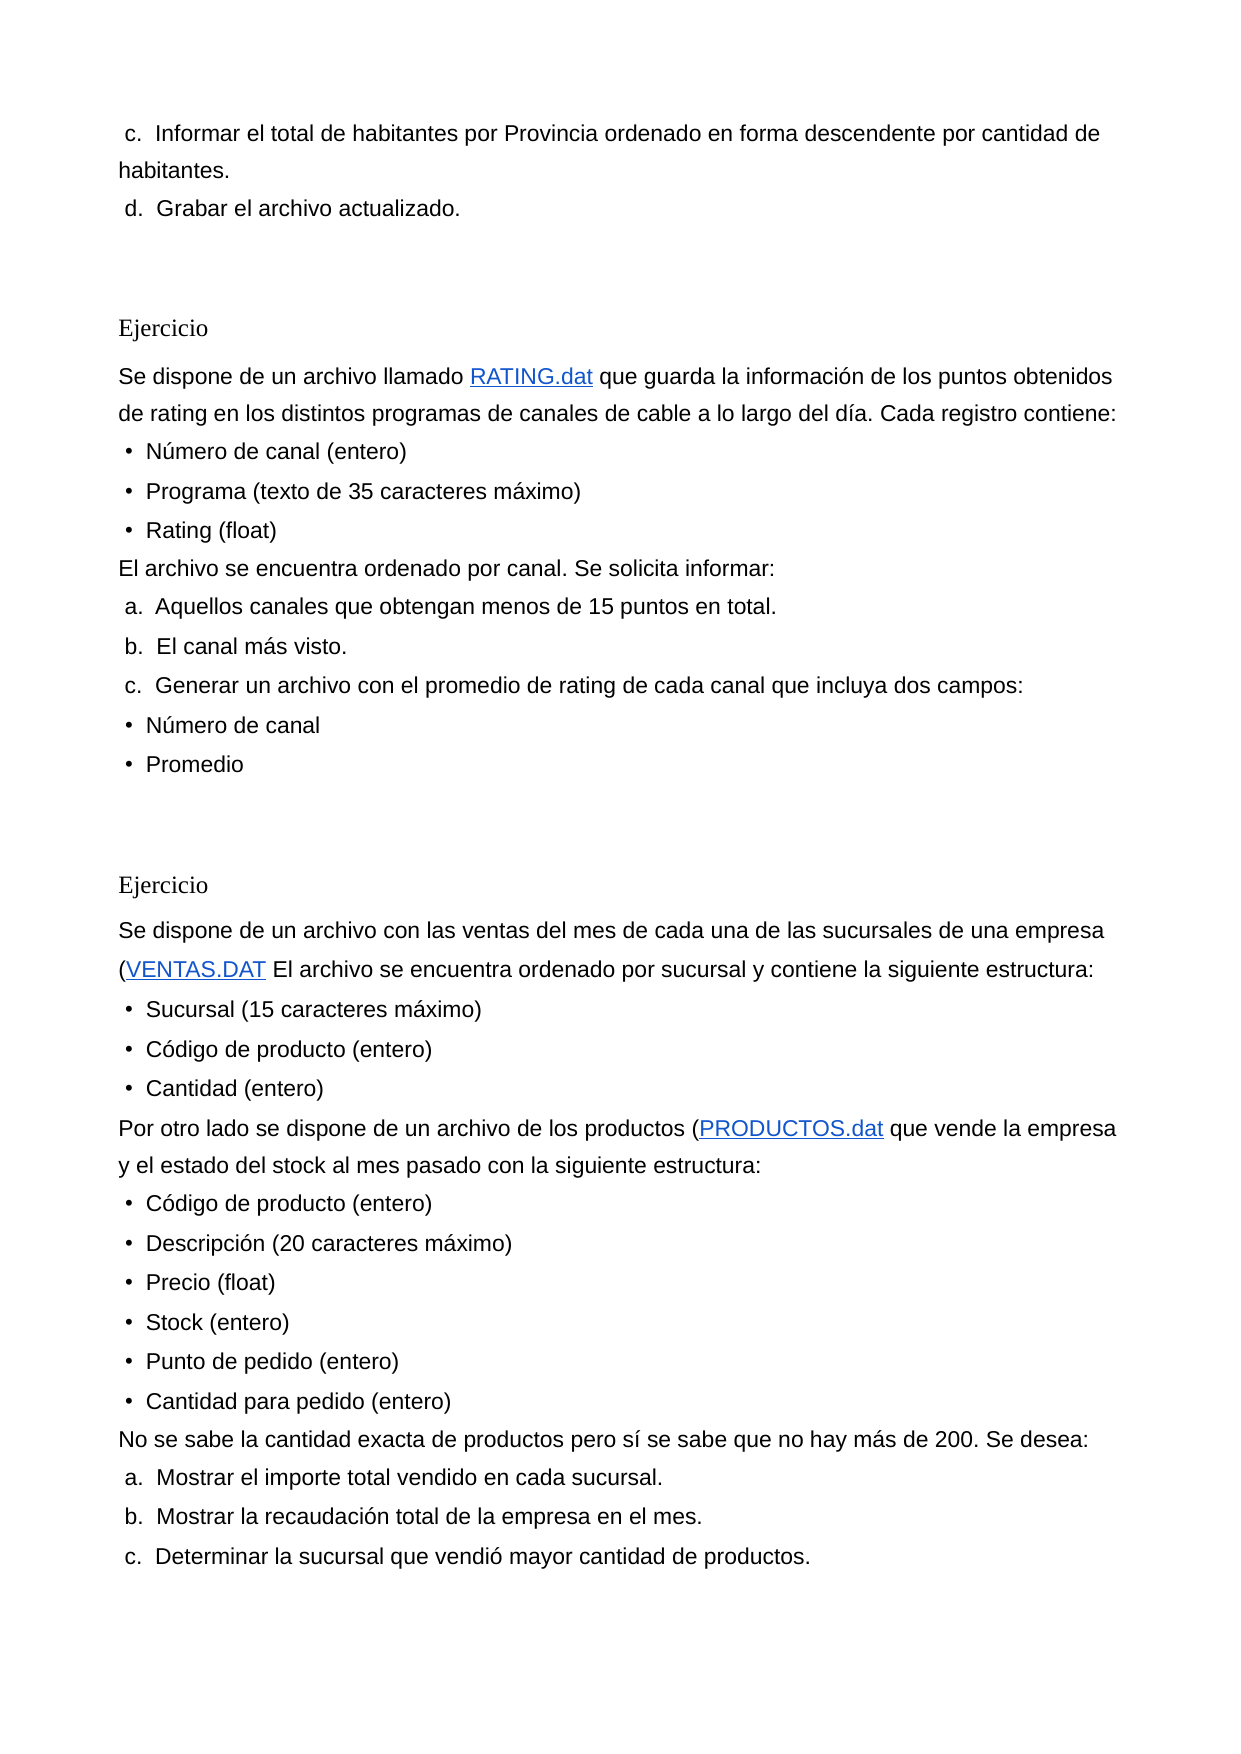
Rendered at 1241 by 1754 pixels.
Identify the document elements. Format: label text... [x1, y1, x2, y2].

text • Rating (float) [118, 515, 1122, 544]
text • Cantidad (entero) [118, 1073, 1122, 1102]
text Se dispone de un archivo con las ventas del mes de cada una de las sucursales de una empresa (VENTAS.DAT El archivo se encuentra ordenado por sucursal y contiene la siguiente estructura: [118, 917, 1122, 983]
text • Descripción (20 caracteres máximo) [118, 1228, 1122, 1256]
text Por otro lado se dispone de un archivo de los productos (PRODUCTOS.dat que vende la empresa y el estado del stock al mes pasado con la siguiente estructura: [118, 1113, 1122, 1178]
text • Promedio [118, 749, 1122, 778]
text • Número de canal [118, 710, 1122, 739]
text • Código de producto (entero) [118, 1034, 1122, 1062]
text • Precio (float) [118, 1267, 1122, 1296]
text • Programa (texto de 35 caracteres máximo) [118, 476, 1122, 504]
text c. Generar un archivo con el promedio de rating de cada canal que incluya dos campos: [118, 670, 1122, 699]
text • Número de canal (entero) [118, 436, 1122, 465]
text Ejercicio [118, 313, 1122, 342]
text b. Mostrar la recaudación total de la empresa en el mes. [118, 1501, 1122, 1530]
text Ejercicio [118, 870, 1122, 898]
text Se dispone de un archivo llamado RATING.dat que guarda la información de los puntos obtenidos de rating en los distintos programas de canales de cable a lo largo del día. Cada registro contiene: [118, 361, 1122, 426]
text b. El canal más visto. [118, 631, 1122, 659]
text • Sucursal (15 caracteres máximo) [118, 994, 1122, 1023]
text • Cantidad para pedido (entero) [118, 1386, 1122, 1415]
text d. Grabar el archivo actualizado. [118, 193, 1122, 222]
text c. Determinar la sucursal que vendió mayor cantidad de productos. [118, 1541, 1122, 1570]
text El archivo se encuentra ordenado por canal. Se solicita informar: [118, 555, 1122, 581]
text • Código de producto (entero) [118, 1188, 1122, 1217]
text c. Informar el total de habitantes por Provincia ordenado en forma descendente por cantidad de habitantes. [118, 118, 1122, 183]
text • Punto de pedido (entero) [118, 1346, 1122, 1375]
text a. Aquellos canales que obtengan menos de 15 puntos en total. [118, 591, 1122, 620]
text • Stock (entero) [118, 1307, 1122, 1336]
text a. Mostrar el importe total vendido en cada sucursal. [118, 1462, 1122, 1491]
text No se sabe la cantidad exacta de productos pero sí se sabe que no hay más de 200. Se desea: [118, 1426, 1122, 1452]
